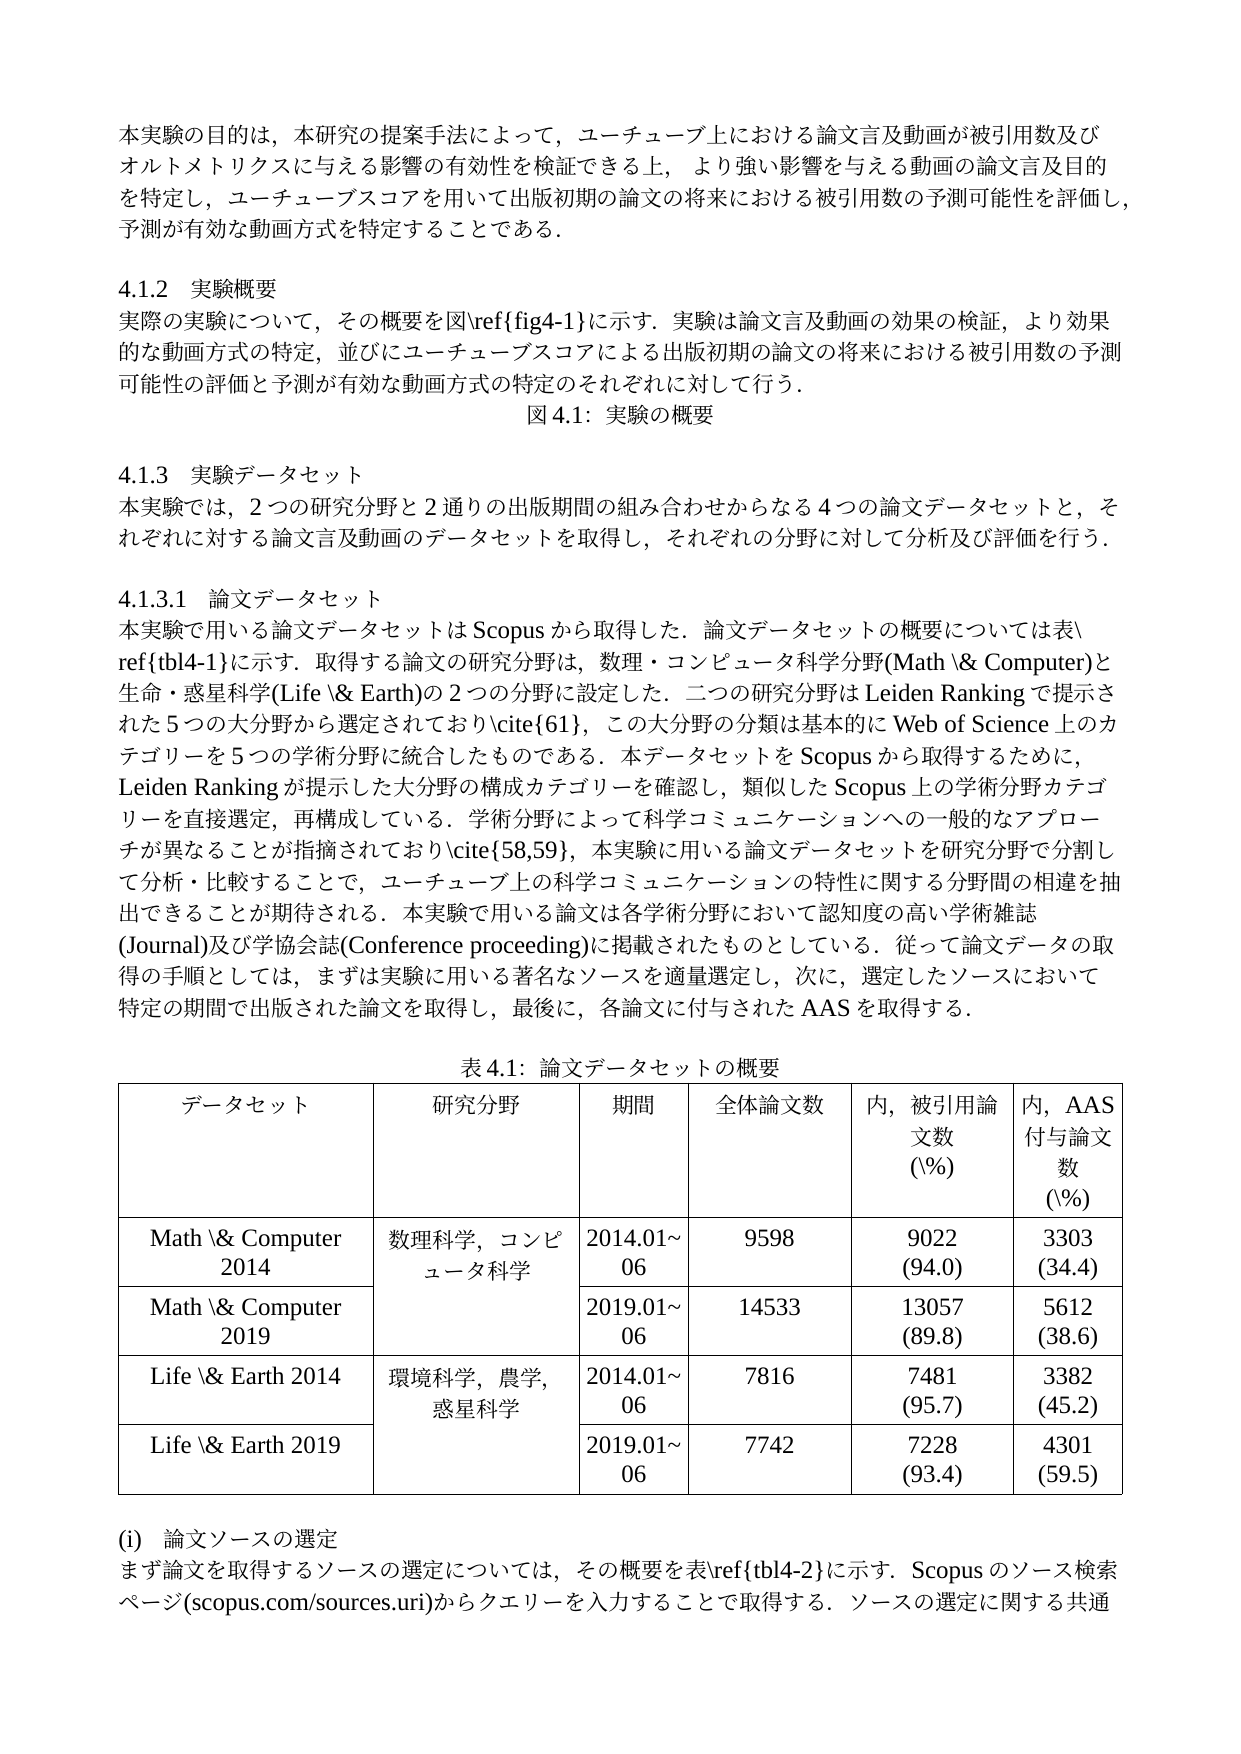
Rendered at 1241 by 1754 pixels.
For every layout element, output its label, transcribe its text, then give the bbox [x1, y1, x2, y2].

text 本実験の目的は，本研究の提案手法によって，ユーチューブ上における論文言及動画が被引用数及びオルトメトリクスに与える影響の有効性を検証できる上， より強い影響を与える動画の論文言及目的を特定し，ユーチューブスコアを用いて出版初期の論文の将来における被引用数の予測可能性を評価し，予測が有効な動画方式を特定することである． [118, 118, 1122, 244]
table_cell 5612 (38.6) [1014, 1287, 1122, 1355]
table_cell 7742 [689, 1425, 851, 1493]
table_header 内，AAS付与論文数 (\%) [1014, 1084, 1122, 1217]
table_header 内，被引用論文数 (\%) [852, 1084, 1013, 1217]
table_cell 数理科学，コンピュータ科学 [374, 1218, 579, 1355]
table_cell Math \& Computer 2019 [119, 1287, 373, 1355]
table_cell 13057 (89.8) [852, 1287, 1013, 1355]
text 図4.1：実験の概要 [118, 398, 1122, 430]
table_cell 9598 [689, 1218, 851, 1286]
text 実際の実験について，その概要を図\ref{fig4-1}に示す．実験は論文言及動画の効果の検証，より効果的な動画方式の特定，並びにユーチューブスコアによる出版初期の論文の将来における被引用数の予測可能性の評価と予測が有効な動画方式の特定のそれぞれに対して行う． [118, 304, 1122, 398]
text まず論文を取得するソースの選定については，その概要を表\ref{tbl4-2}に示す．Scopusのソース検索ページ(scopus.com/sources.uri)からクエリーを入力することで取得する．ソースの選定に関する共通 [118, 1554, 1122, 1617]
text 4.1.3.1 論文データセット [118, 582, 1122, 613]
table_cell Math \& Computer 2014 [119, 1218, 373, 1286]
table_cell Life \& Earth 2014 [119, 1356, 373, 1424]
table_cell 9022 (94.0) [852, 1218, 1013, 1286]
table_cell 7228 (93.4) [852, 1425, 1013, 1493]
text 4.1.3 実験データセット [118, 459, 1122, 490]
text (i) 論文ソースの選定 [118, 1522, 1122, 1554]
table_cell 3382 (45.2) [1014, 1356, 1122, 1424]
table_cell 14533 [689, 1287, 851, 1355]
table_header データセット [119, 1084, 373, 1217]
table_header 全体論文数 [689, 1084, 851, 1217]
table_header 期間 [580, 1084, 688, 1217]
text 表4.1：論文データセットの概要 [118, 1051, 1122, 1082]
table_cell 7481 (95.7) [852, 1356, 1013, 1424]
text 4.1.2 実験概要 [118, 273, 1122, 304]
table_cell 7816 [689, 1356, 851, 1424]
table_cell 3303 (34.4) [1014, 1218, 1122, 1286]
table_cell 2014.01~06 [580, 1218, 688, 1286]
table_cell 2019.01~06 [580, 1425, 688, 1493]
table_cell 2019.01~06 [580, 1287, 688, 1355]
text 本実験では，2つの研究分野と2通りの出版期間の組み合わせからなる4つの論文データセットと，それぞれに対する論文言及動画のデータセットを取得し，それぞれの分野に対して分析及び評価を行う． [118, 490, 1122, 553]
table_cell 2014.01~06 [580, 1356, 688, 1424]
text 本実験で用いる論文データセットはScopusから取得した．論文データセットの概要については表\ref{tbl4-1}に示す．取得する論文の研究分野は，数理・コンピュータ科学分野(Math \& Computer)と生命・惑星科学(Life \& Earth)の2つの分野に設定した．二つの研究分野はLeiden Rankingで提示された5つの大分野から選定されており\cite{61}，この大分野の分類は基本的にWeb of Science上のカテゴリーを5つの学術分野に統合したものである．本データセットをScopusから取得するために，Leiden Rankingが提示した大分野の構成カテゴリーを確認し，類似したScopus上の学術分野カテゴリーを直接選定，再構成している．学術分野によって科学コミュニケーションへの一般的なアプローチが異なることが指摘されており\cite{58,59}，本実験に用いる論文データセットを研究分野で分割して分析・比較することで，ユーチューブ上の科学コミュニケーションの特性に関する分野間の相違を抽出できることが期待される．本実験で用いる論文は各学術分野において認知度の高い学術雑誌(Journal)及び学協会誌(Conference proceeding)に掲載されたものとしている．従って論文データの取得の手順としては，まずは実験に用いる著名なソースを適量選定し，次に，選定したソースにおいて特定の期間で出版された論文を取得し，最後に，各論文に付与されたAASを取得する． [118, 613, 1122, 1022]
table_cell 4301 (59.5) [1014, 1425, 1122, 1493]
table_cell 環境科学，農学，惑星科学 [374, 1356, 579, 1493]
table_cell Life \& Earth 2019 [119, 1425, 373, 1493]
table_header 研究分野 [374, 1084, 579, 1217]
